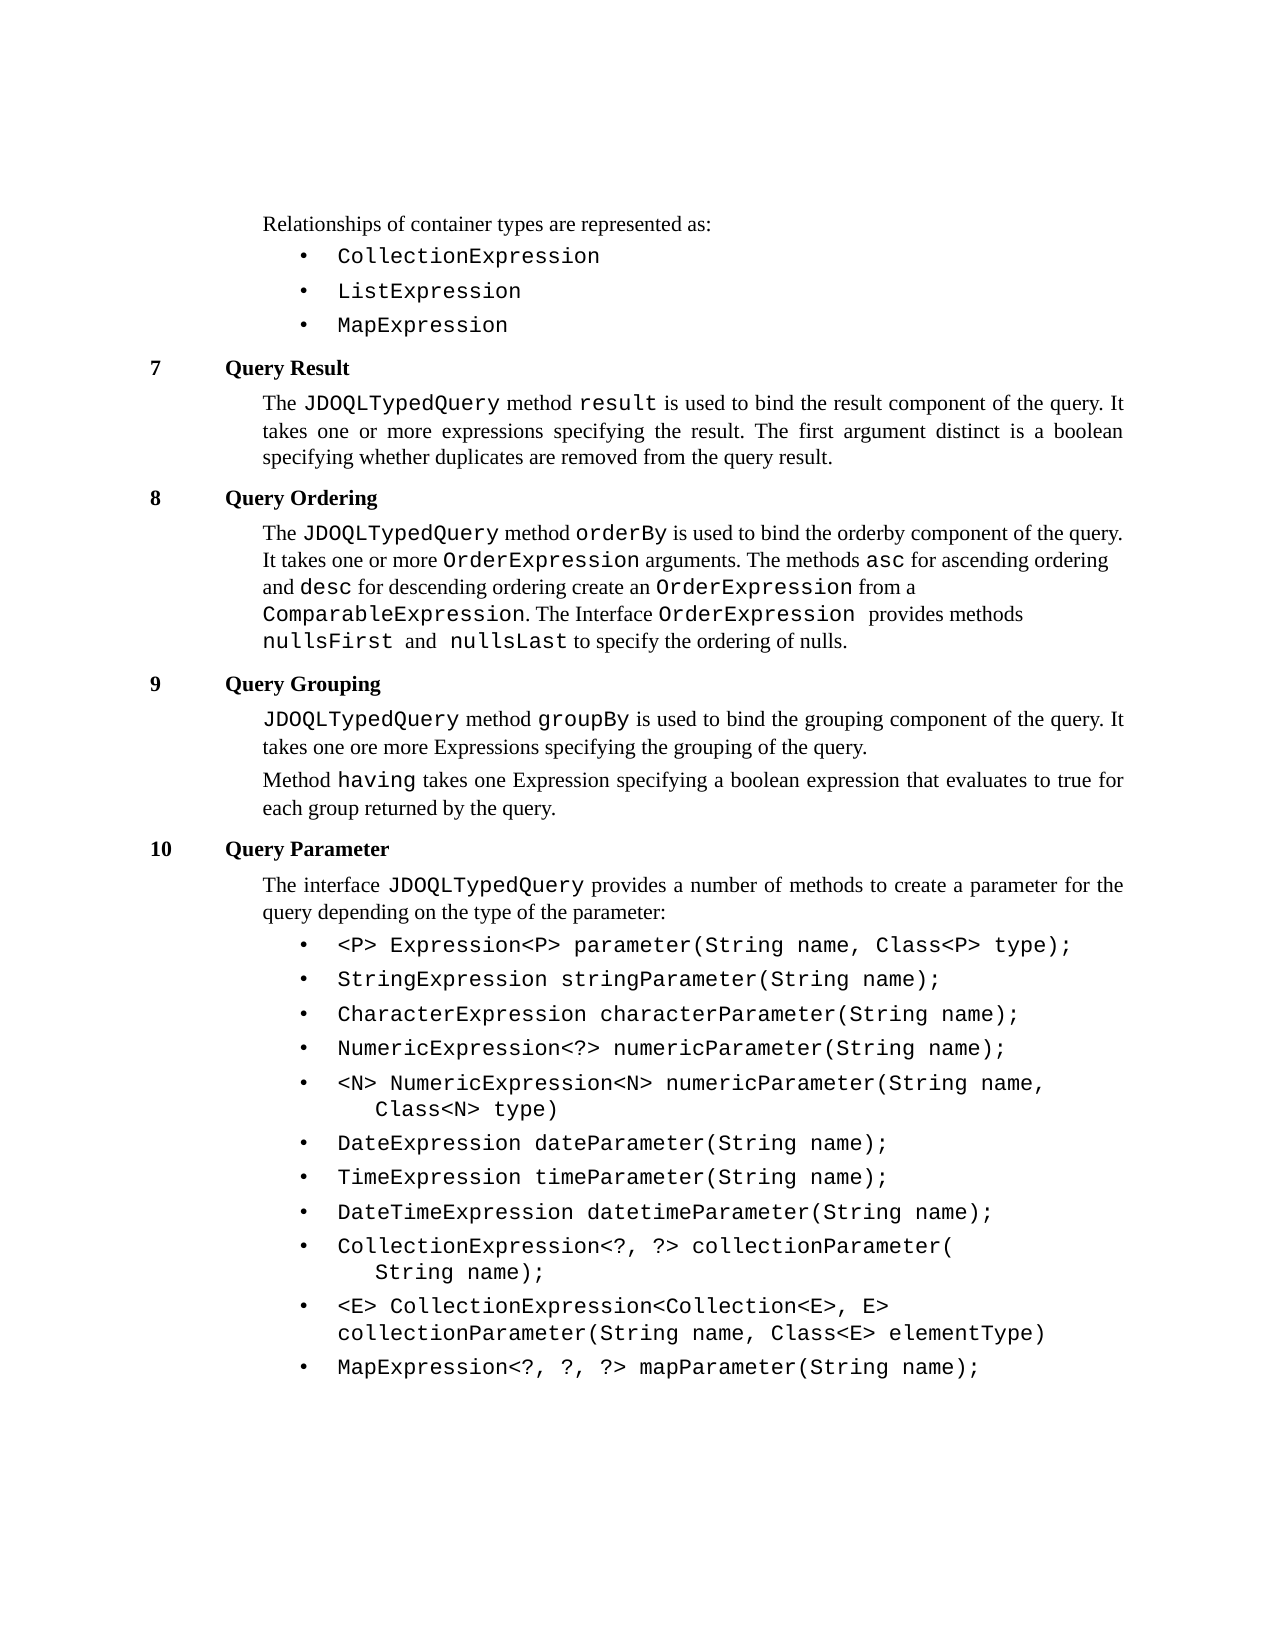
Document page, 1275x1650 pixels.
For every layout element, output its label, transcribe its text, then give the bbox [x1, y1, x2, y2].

list <E> CollectionExpression<Collection<E>, E> collectionParameter(String name, Class<E> elementType) [300, 1294, 1125, 1346]
list DateExpression dateParameter(String name); [300, 1131, 1125, 1157]
text The interface JDOQLTypedQuery provides a number of methods to create a parameter for the query depending on the type of the parameter: [262, 872, 1125, 924]
list <P> Expression<P> parameter(String name, Class<P> type); [300, 933, 1125, 959]
list StringExpression stringParameter(String name); [300, 967, 1125, 993]
text Relationships of container types are represented as: [262, 210, 1125, 236]
list NumericExpression<?> numericParameter(String name); [300, 1036, 1125, 1062]
text The JDOQLTypedQuery method orderBy is used to bind the orderby component of the query. It takes one or more OrderExpression arguments. The methods asc for ascending ordering and desc for descending ordering create an OrderExpression from a ComparableExpression. The Interface OrderExpression provides methods nullsFirst and nullsLast to specify the ordering of nulls. [262, 520, 1125, 655]
subtitle Query Grouping [150, 670, 1125, 696]
list ListExpression [300, 279, 1125, 305]
subtitle Query Result [150, 354, 1125, 380]
subtitle Query Parameter [150, 835, 1125, 861]
list TimeExpression timeParameter(String name); [300, 1165, 1125, 1191]
list CharacterExpression characterParameter(String name); [300, 1002, 1125, 1028]
list CollectionExpression [300, 244, 1125, 270]
text JDOQLTypedQuery method groupBy is used to bind the grouping component of the query. It takes one ore more Expressions specifying the grouping of the query. [262, 706, 1125, 759]
list DateTimeExpression datetimeParameter(String name); [300, 1199, 1125, 1226]
list MapExpression [300, 313, 1125, 339]
list <N> NumericExpression<N> numericParameter(String name, Class<N> type) [300, 1070, 1125, 1122]
subtitle Query Ordering [150, 484, 1125, 510]
list MapExpression<?, ?, ?> mapParameter(String name); [300, 1355, 1125, 1381]
text The JDOQLTypedQuery method result is used to bind the result component of the query. It takes one or more expressions specifying the result. The first argument distinct is a boolean specifying whether duplicates are removed from the query result. [262, 390, 1125, 469]
text Method having takes one Expression specifying a boolean expression that evaluates to true for each group returned by the query. [262, 767, 1125, 821]
list CollectionExpression<?, ?> collectionParameter( String name); [300, 1234, 1125, 1286]
